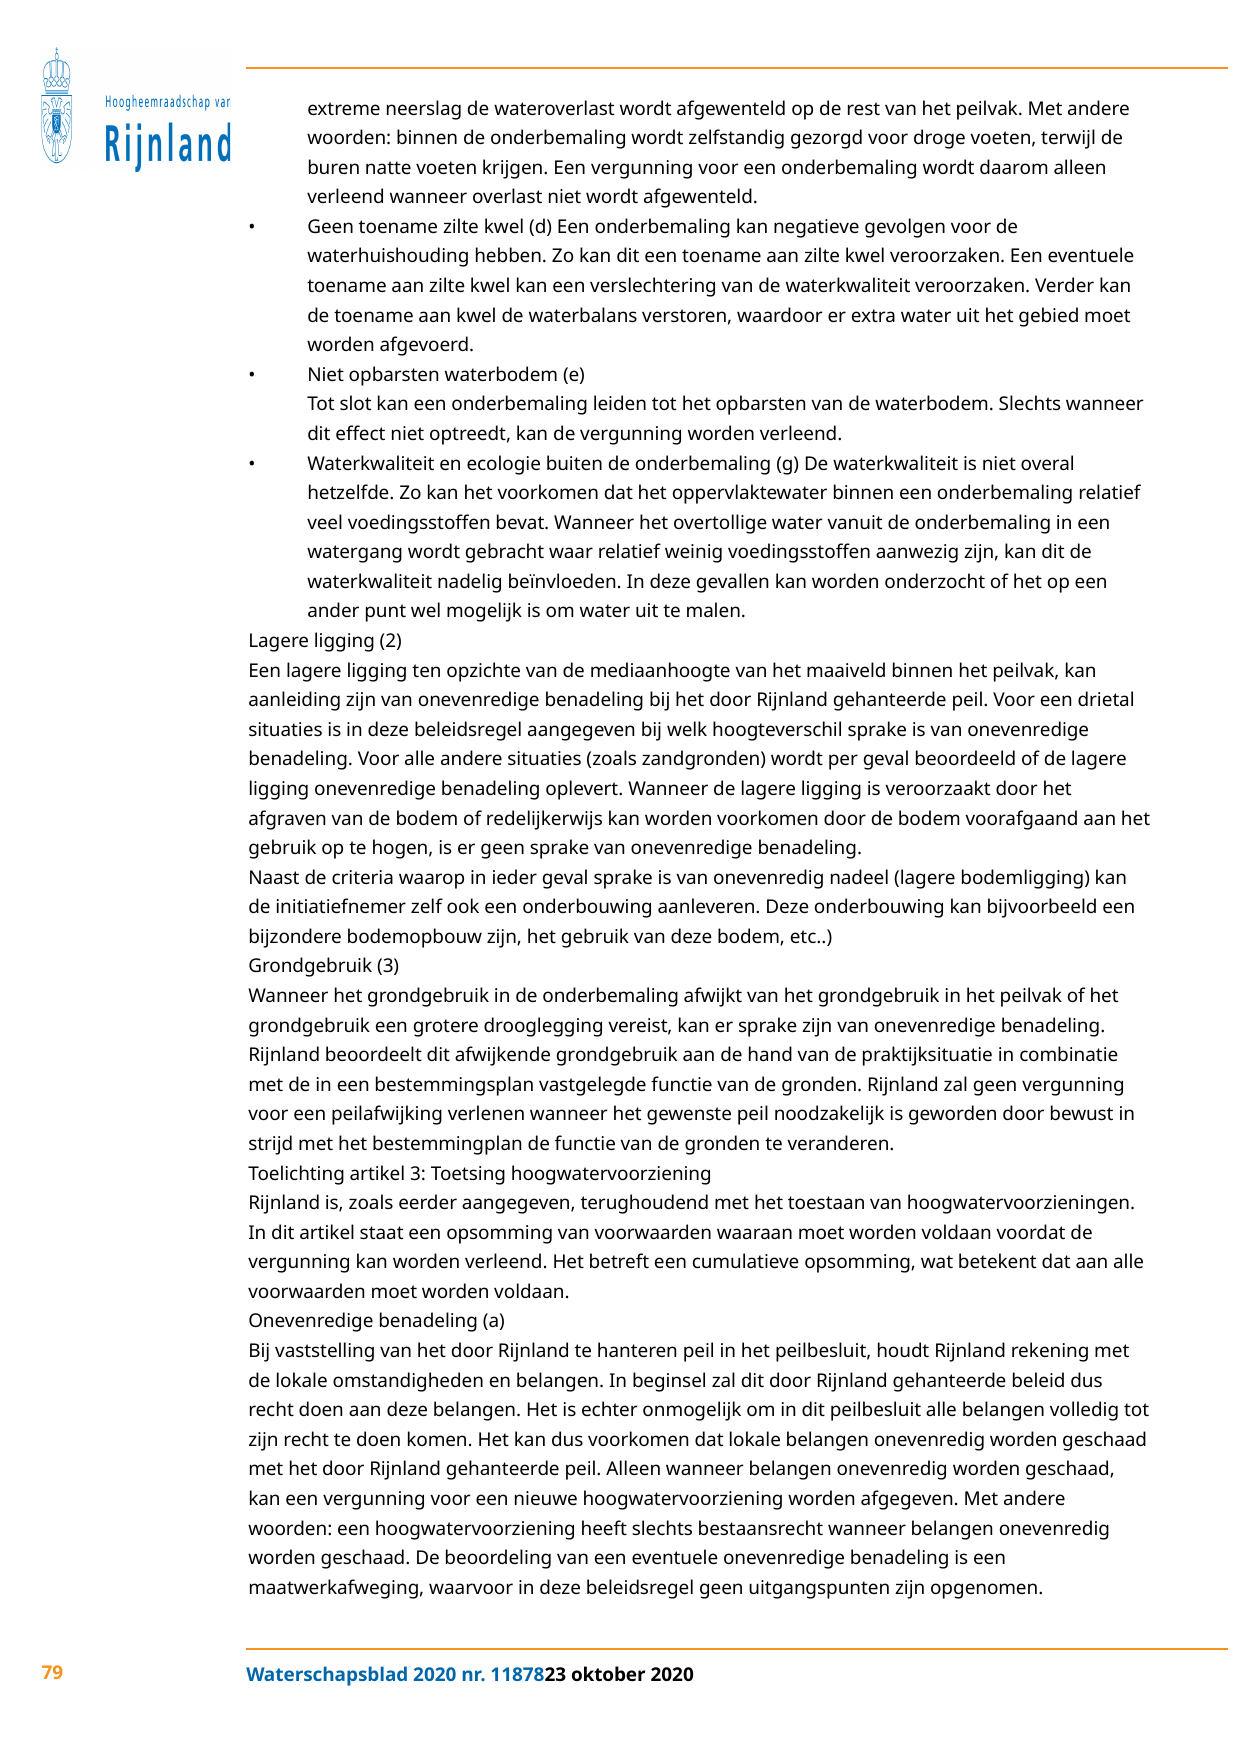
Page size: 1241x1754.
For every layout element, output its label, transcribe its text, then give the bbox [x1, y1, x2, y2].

list Waterkwaliteit en ecologie buiten de onderbemaling (g) De waterkwaliteit is niet overal hetzelfde. Zo kan het voorkomen dat het oppervlaktewater binnen een onderbemaling relatief veel voedingsstoffen bevat. Wanneer het overtollige water vanuit de onderbemaling in een watergang wordt gebracht waar relatief weinig voedingsstoffen aanwezig zijn, kan dit de waterkwaliteit nadelig beïnvloeden. In deze gevallen kan worden onderzocht of het op een ander punt wel mogelijk is om water uit te malen. [248, 450, 1152, 623]
text Wanneer het grondgebruik in de onderbemaling afwijkt van het grondgebruik in het peilvak of het grondgebruik een grotere drooglegging vereist, kan er sprake zijn van onevenredige benadeling. Rijnland beoordeelt dit afwijkende grondgebruik aan de hand van de praktijksituatie in combinatie met de in een bestemmingsplan vastgelegde functie van de gronden. Rijnland zal geen vergunning voor een peilafwijking verlenen wanneer het gewenste peil noodzakelijk is geworden door bewust in strijd met het bestemmingplan de functie van de gronden te veranderen. [248, 982, 1152, 1156]
text Rijnland is, zoals eerder aangegeven, terughoudend met het toestaan van hoogwatervoorzieningen. In dit artikel staat een opsomming van voorwaarden waaraan moet worden voldaan voordat de vergunning kan worden verleend. Het betreft een cumulatieve opsomming, wat betekent dat aan alle voorwaarden moet worden voldaan. [248, 1189, 1152, 1304]
text Toelichting artikel 3: Toetsing hoogwatervoorziening [248, 1160, 1152, 1186]
text Bij vaststelling van het door Rijnland te hanteren peil in het peilbesluit, houdt Rijnland rekening met de lokale omstandigheden en belangen. In beginsel zal dit door Rijnland gehanteerde beleid dus recht doen aan deze belangen. Het is echter onmogelijk om in dit peilbesluit alle belangen volledig tot zijn recht te doen komen. Het kan dus voorkomen dat lokale belangen onevenredig worden geschaad met het door Rijnland gehanteerde peil. Alleen wanneer belangen onevenredig worden geschaad, kan een vergunning voor een nieuwe hoogwatervoorziening worden afgegeven. Met andere woorden: een hoogwatervoorziening heeft slechts bestaansrecht wanneer belangen onevenredig worden geschaad. De beoordeling van een eventuele onevenredige benadeling is een maatwerkafweging, waarvoor in deze beleidsregel geen uitgangspunten zijn opgenomen. [248, 1337, 1152, 1600]
text Onevenredige benadeling (a) [248, 1308, 1152, 1333]
list Tot slot kan een onderbemaling leiden tot het opbarsten van de waterbodem. Slechts wanneer dit effect niet optreedt, kan de vergunning worden verleend. [248, 391, 1152, 446]
list Niet opbarsten waterbodem (e) [248, 361, 1152, 387]
text Lagere ligging (2) [248, 627, 1152, 653]
text Grondgebruik (3) [248, 953, 1152, 978]
text Naast de criteria waarop in ieder geval sprake is van onevenredig nadeel (lagere bodemligging) kan de initiatiefnemer zelf ook een onderbouwing aanleveren. Deze onderbouwing kan bijvoorbeeld een bijzondere bodemopbouw zijn, het gebruik van deze bodem, etc..) [248, 864, 1152, 949]
picture [41, 47, 231, 172]
list Geen toename zilte kwel (d) Een onderbemaling kan negatieve gevolgen voor de waterhuishouding hebben. Zo kan dit een toename aan zilte kwel veroorzaken. Een eventuele toename aan zilte kwel kan een verslechtering van de waterkwaliteit veroorzaken. Verder kan de toename aan kwel de waterbalans verstoren, waardoor er extra water uit het gebied moet worden afgevoerd. [248, 213, 1152, 357]
text Een lagere ligging ten opzichte van de mediaanhoogte van het maaiveld binnen het peilvak, kan aanleiding zijn van onevenredige benadeling bij het door Rijnland gehanteerde peil. Voor een drietal situaties is in deze beleidsregel aangegeven bij welk hoogteverschil sprake is van onevenredige benadeling. Voor alle andere situaties (zoals zandgronden) wordt per geval beoordeeld of de lagere ligging onevenredige benadeling oplevert. Wanneer de lagere ligging is veroorzaakt door het afgraven van de bodem of redelijkerwijs kan worden voorkomen door de bodem voorafgaand aan het gebruik op te hogen, is er geen sprake van onevenredige benadeling. [248, 657, 1152, 860]
list extreme neerslag de wateroverlast wordt afgewenteld op de rest van het peilvak. Met andere woorden: binnen de onderbemaling wordt zelfstandig gezorgd voor droge voeten, terwijl de buren natte voeten krijgen. Een vergunning voor een onderbemaling wordt daarom alleen verleend wanneer overlast niet wordt afgewenteld. [248, 95, 1152, 209]
